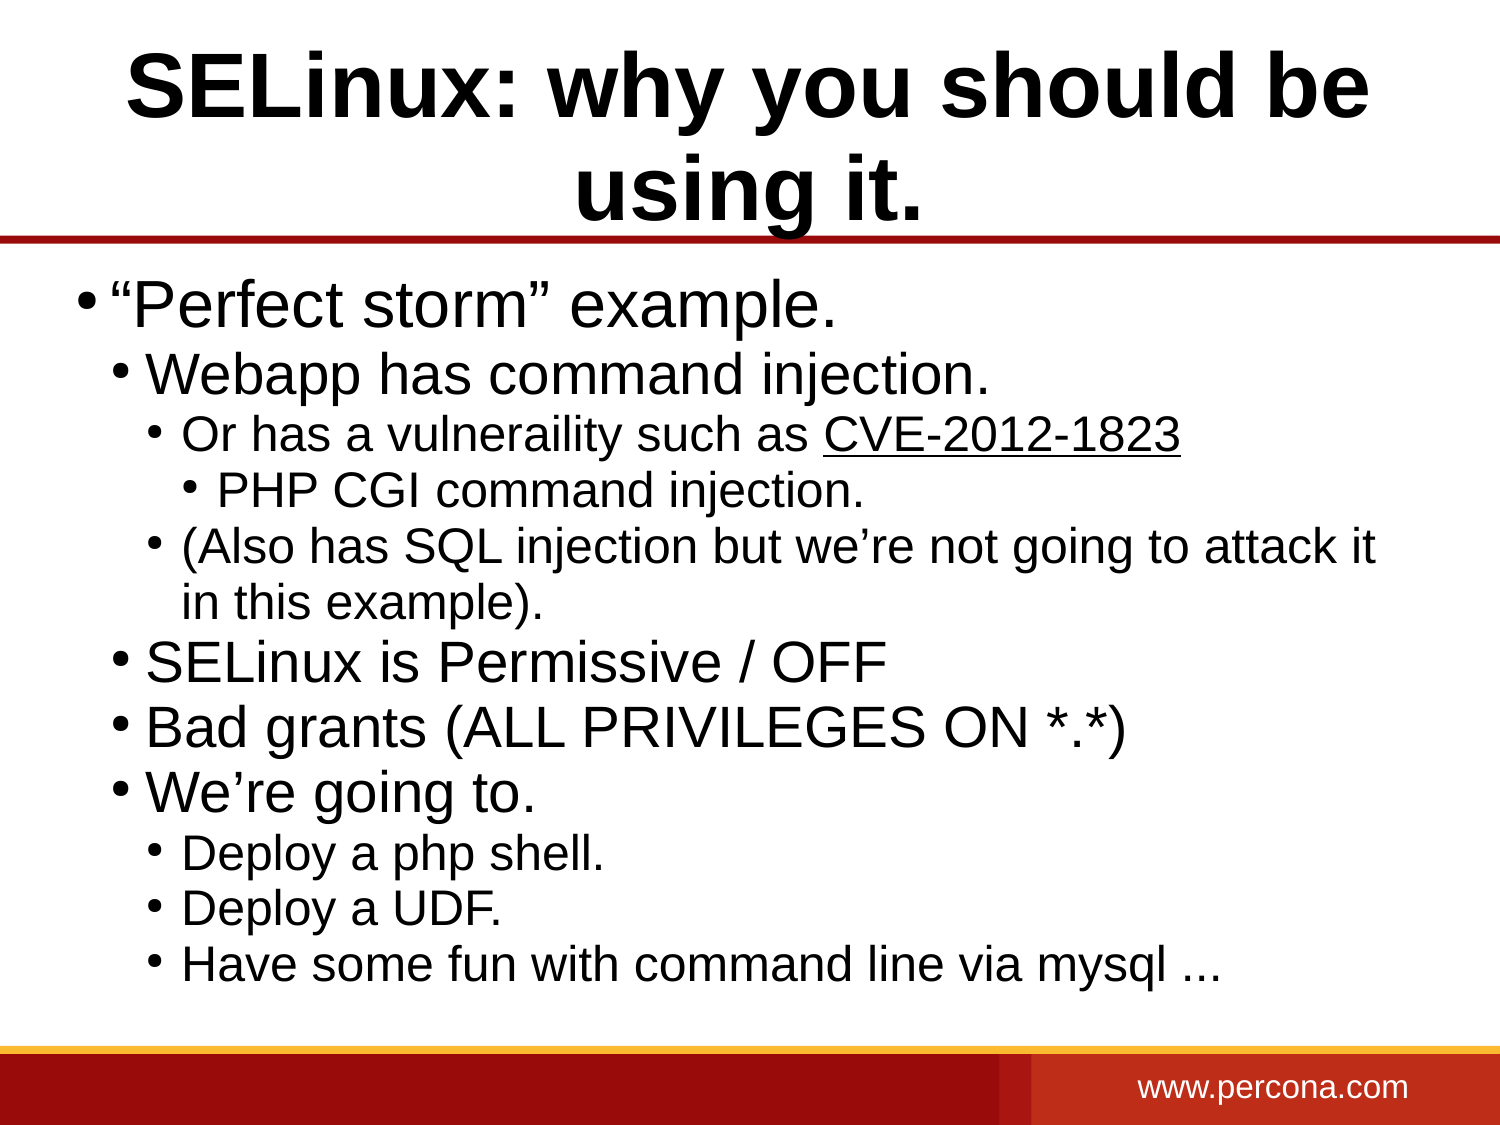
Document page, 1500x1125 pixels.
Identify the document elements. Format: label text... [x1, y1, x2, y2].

text_box “Perfect storm” example. Webapp has command injection. Or has a vulneraility such as CVE-2012-1823 PHP CGI command injection. (Also has SQL injection but we’re not going to attack it in this example). SELinux is Permissive / OFF Bad grants (ALL PRIVILEGES ON *.*) We’re going to. Deploy a php shell. Deploy a UDF. Have some fun with command line via mysql ... [75, 263, 1425, 1006]
text_box SELinux: why you should be using it. [75, 44, 1425, 233]
